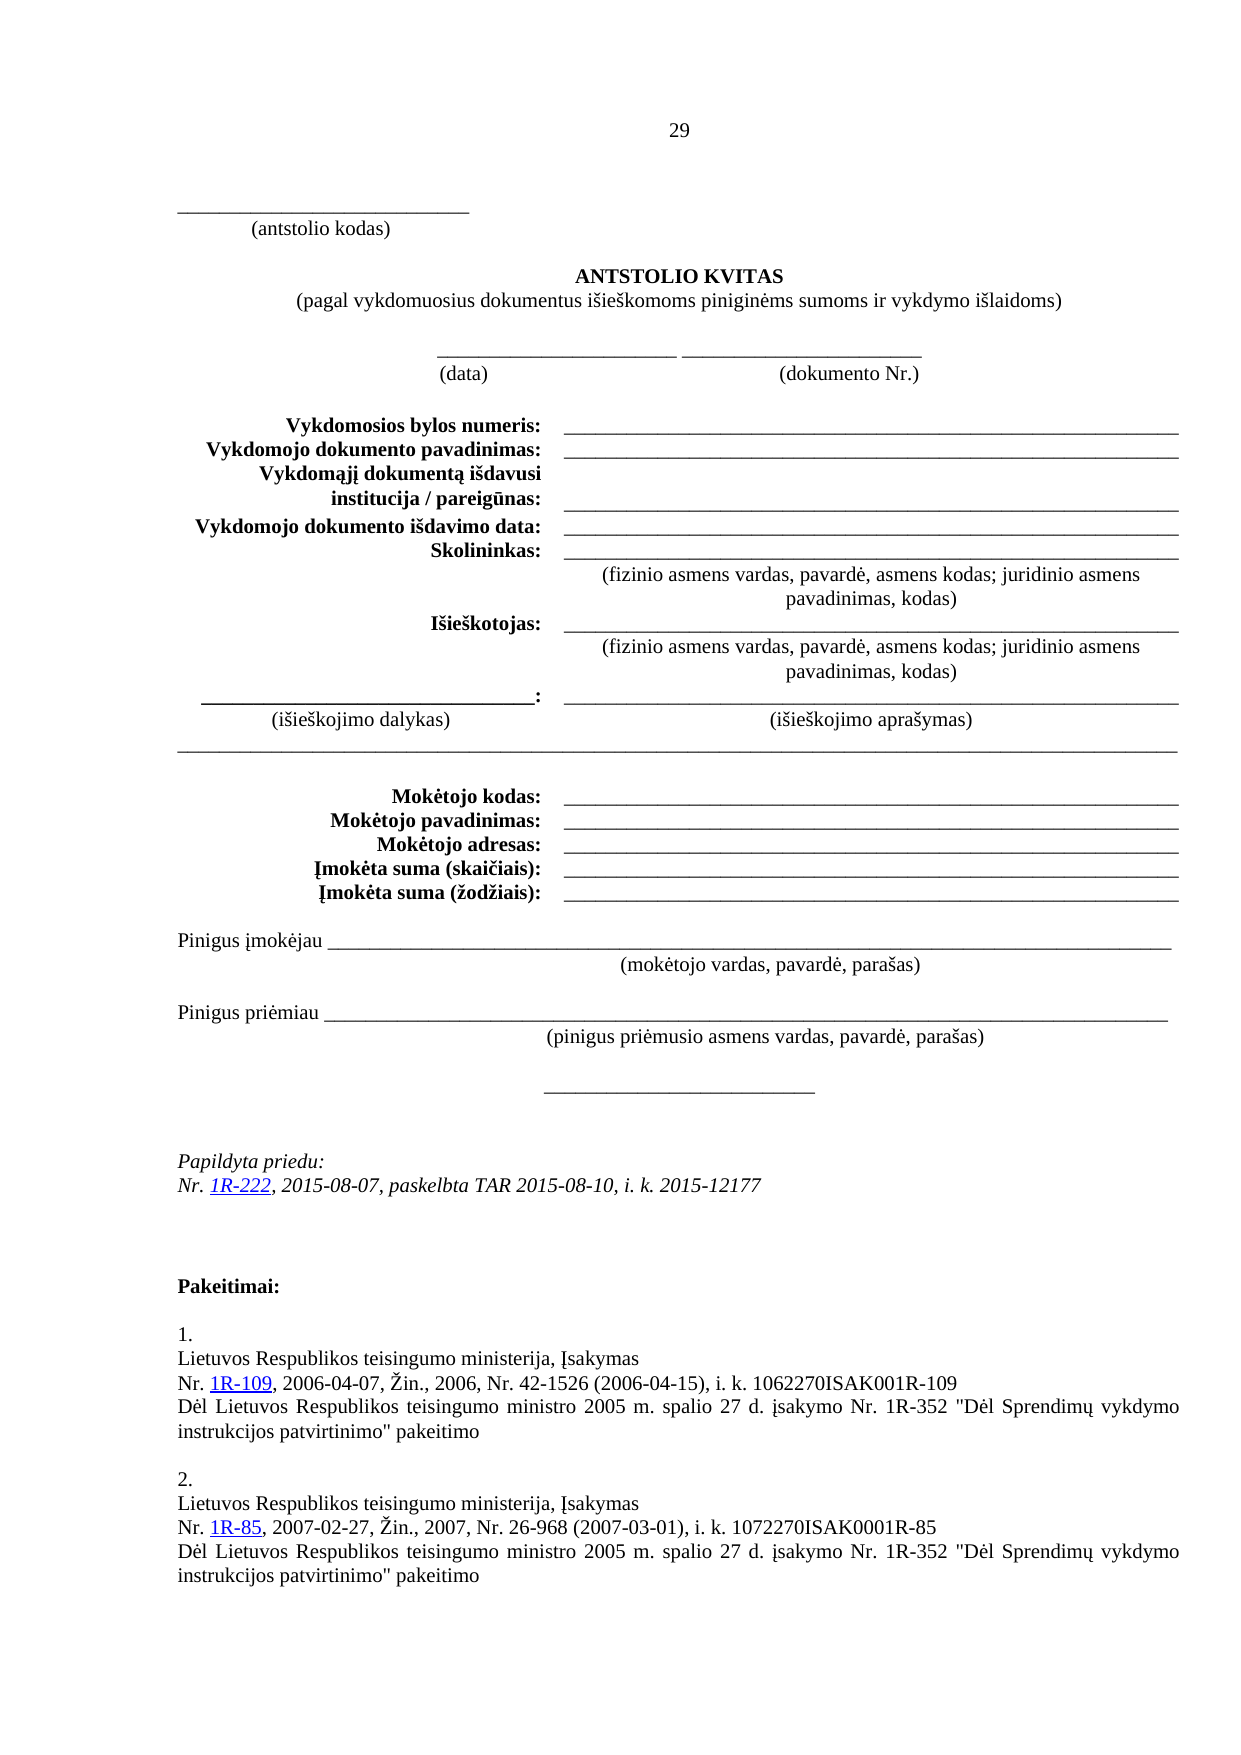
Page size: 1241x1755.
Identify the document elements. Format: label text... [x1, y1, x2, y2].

table_cell Įmokėta suma (skaičiais): [169, 856, 553, 880]
text Lietuvos Respublikos teisingumo ministerija, Įsakymas [177, 1491, 1181, 1515]
table_header ___________________________________________________________ [553, 784, 1190, 808]
text Papildyta priedu: [177, 1149, 1181, 1173]
text Dėl Lietuvos Respublikos teisingumo ministro 2005 m. spalio 27 d. įsakymo Nr. 1R-352 "Dėl Sprendimų vykdymo instrukcijos patvirtinimo" pakeitimo [177, 1394, 1181, 1443]
table_cell Išieškotojas: [169, 610, 553, 683]
text Dėl Lietuvos Respublikos teisingumo ministro 2005 m. spalio 27 d. įsakymo Nr. 1R-352 "Dėl Sprendimų vykdymo instrukcijos patvirtinimo" pakeitimo [177, 1539, 1181, 1587]
text ____________________________ [177, 192, 1181, 216]
table_cell Mokėtojo adresas: [169, 832, 553, 856]
text (pinigus priėmusio asmens vardas, pavardė, parašas) [177, 1024, 1181, 1048]
table_header Vykdomosios bylos numeris: [169, 413, 553, 437]
table_cell ___________________________________________________________ [553, 832, 1190, 856]
table_cell Vykdomojo dokumento pavadinimas: [169, 437, 553, 461]
text (data) (dokumento Nr.) [177, 360, 1181, 384]
table_cell Vykdomąjį dokumentą išdavusi institucija / pareigūnas: [169, 461, 553, 514]
table_cell ___________________________________________________________ [553, 880, 1190, 928]
text _______________________ _______________________ [177, 336, 1181, 360]
text ________________________________________________________________________________________________ [177, 731, 1181, 755]
table_cell Įmokėta suma (žodžiais): [169, 880, 553, 928]
text 2. [177, 1467, 1181, 1491]
table_header ___________________________________________________________ [553, 413, 1190, 437]
text Antstolio kvitas [177, 264, 1181, 288]
text Lietuvos Respublikos teisingumo ministerija, Įsakymas [177, 1346, 1181, 1370]
text Pakeitimai: [177, 1274, 1181, 1298]
table_cell Skolininkas: [169, 538, 553, 610]
table_header Mokėtojo kodas: [169, 784, 553, 808]
text Nr. 1R-222, 2015-08-07, paskelbta TAR 2015-08-10, i. k. 2015-12177 [177, 1173, 1181, 1197]
text Nr. 1R-85, 2007-02-27, Žin., 2007, Nr. 26-968 (2007-03-01), i. k. 1072270ISAK0001R-85 [177, 1515, 1181, 1539]
text Nr. 1R-109, 2006-04-07, Žin., 2006, Nr. 42-1526 (2006-04-15), i. k. 1062270ISAK001R-109 [177, 1370, 1181, 1394]
table_cell ________________________________: (išieškojimo dalykas) [169, 683, 553, 731]
table_cell ___________________________________________________________ [553, 437, 1190, 461]
table_cell ___________________________________________________________ [553, 514, 1190, 538]
table_cell Vykdomojo dokumento išdavimo data: [169, 514, 553, 538]
text 1. [177, 1322, 1181, 1346]
text (pagal vykdomuosius dokumentus išieškomoms piniginėms sumoms ir vykdymo išlaidoms) [177, 288, 1181, 312]
text (antstolio kodas) [177, 216, 1181, 240]
table_cell ___________________________________________________________ [553, 808, 1190, 832]
table_cell ___________________________________________________________ [553, 856, 1190, 880]
table_cell ___________________________________________________________ (fizinio asmens vardas, pavardė, asmens kodas; juridinio asmens pavadinimas, kodas) [553, 610, 1190, 683]
table_cell ___________________________________________________________ (fizinio asmens vardas, pavardė, asmens kodas; juridinio asmens pavadinimas, kodas) [553, 538, 1190, 610]
table_cell ___________________________________________________________ [553, 461, 1190, 514]
table_cell ___________________________________________________________ (išieškojimo aprašymas) [553, 683, 1190, 731]
text (mokėtojo vardas, pavardė, parašas) [177, 952, 1181, 976]
text __________________________ [177, 1072, 1181, 1096]
text Pinigus įmokėjau _________________________________________________________________________________ [177, 928, 1181, 952]
table_cell Mokėtojo pavadinimas: [169, 808, 553, 832]
text Pinigus priėmiau _________________________________________________________________________________ [177, 1000, 1181, 1024]
